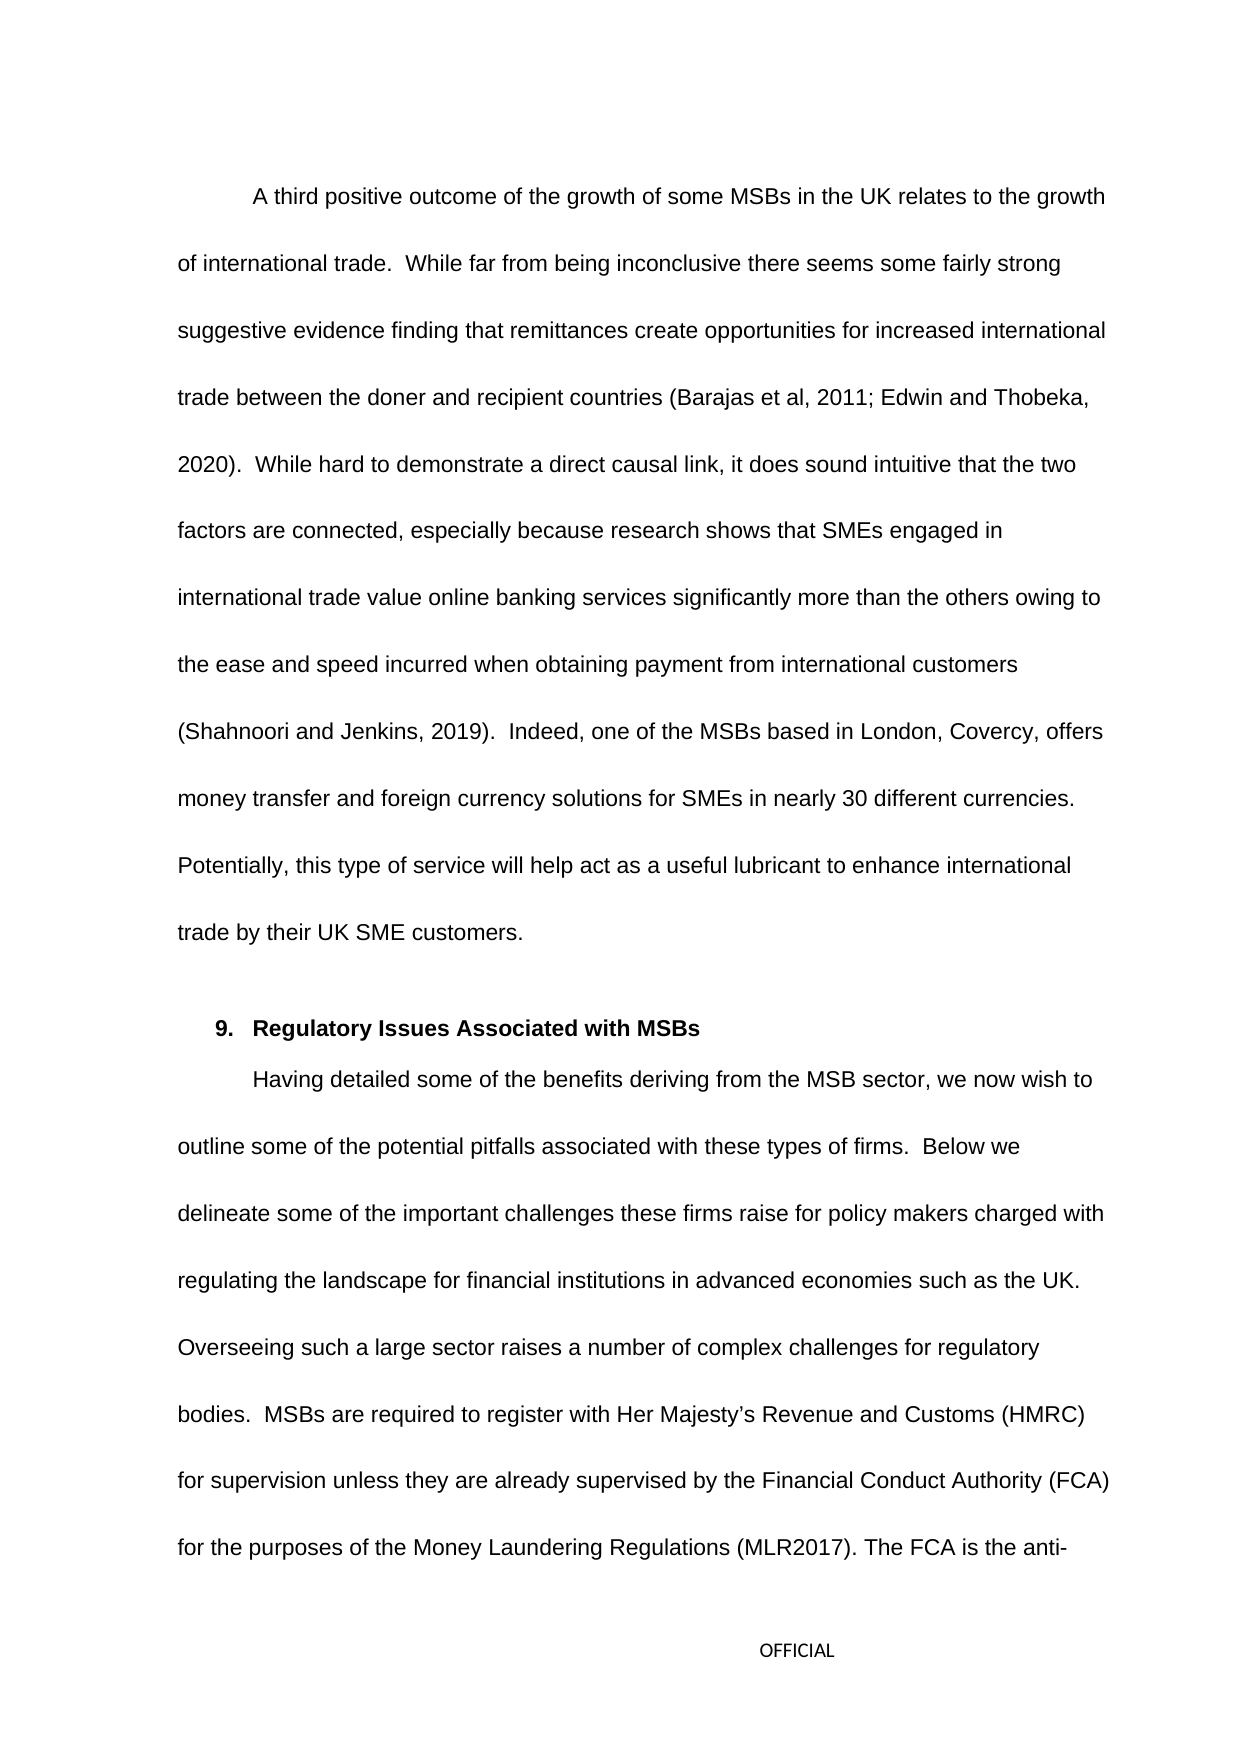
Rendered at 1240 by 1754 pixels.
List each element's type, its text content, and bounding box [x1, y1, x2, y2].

subtitle Regulatory Issues Associated with MSBs [215, 1015, 1115, 1041]
text Having detailed some of the benefits deriving from the MSB sector, we now wish to outline some of the potential pitfalls associated with these types of firms. Below we delineate some of the important challenges these firms raise for policy makers charged with regulating the landscape for financial institutions in advanced economies such as the UK. Overseeing such a large sector raises a number of complex challenges for regulatory bodies. MSBs are required to register with Her Majesty’s Revenue and Customs (HMRC) for supervision unless they are already supervised by the Financial Conduct Authority (FCA) for the purposes of the Money Laundering Regulations (MLR2017). The FCA is the anti- [177, 1066, 1115, 1568]
text A third positive outcome of the growth of some MSBs in the UK relates to the growth of international trade. While far from being inconclusive there seems some fairly strong suggestive evidence finding that remittances create opportunities for increased international trade between the doner and recipient countries (Barajas et al, 2011; Edwin and Thobeka, 2020). While hard to demonstrate a direct causal link, it does sound intuitive that the two factors are connected, especially because research shows that SMEs engaged in international trade value online banking services significantly more than the others owing to the ease and speed incurred when obtaining payment from international customers (Shahnoori and Jenkins, 2019). Indeed, one of the MSBs based in London, Covercy, offers money transfer and foreign currency solutions for SMEs in nearly 30 different currencies. Potentially, this type of service will help act as a useful lubricant to enhance international trade by their UK SME customers. [177, 183, 1115, 952]
